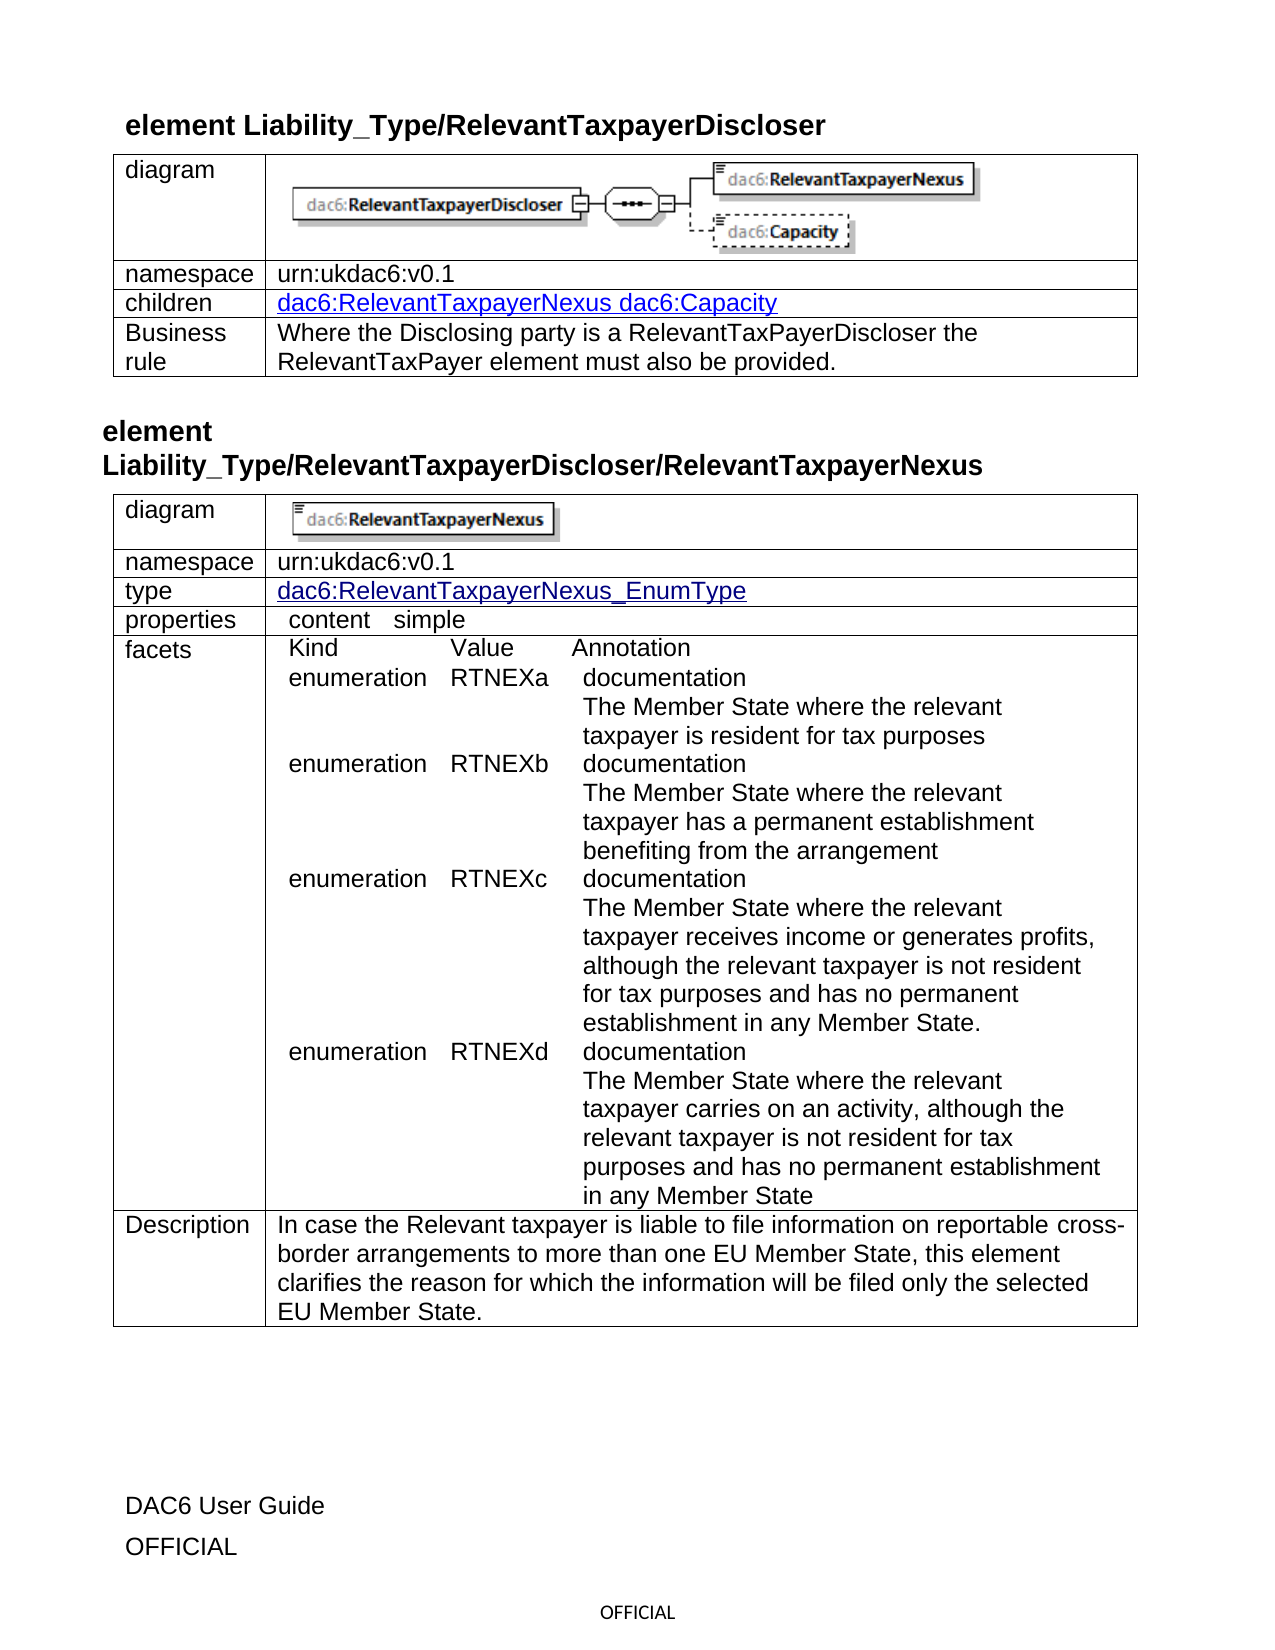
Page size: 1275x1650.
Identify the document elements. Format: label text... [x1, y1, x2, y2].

table_header [266, 495, 1137, 548]
table_cell documentation The Member State where the relevant taxpayer is resident for tax purposes [560, 663, 1137, 749]
table_cell dac6:RelevantTaxpayerNexus dac6:Capacity [266, 290, 1137, 317]
subtitle element Liability_Type/RelevantTaxpayerDiscloser/RelevantTaxpayerNexus [102, 414, 1036, 481]
table_cell enumeration [266, 663, 438, 749]
subtitle element Liability_Type/RelevantTaxpayerDiscloser [125, 108, 1164, 141]
table_cell children [114, 290, 265, 317]
table_cell RTNEXb [439, 750, 559, 864]
table_cell Kind [266, 636, 381, 663]
table_header [266, 155, 1137, 260]
table_cell documentation The Member State where the relevant taxpayer has a permanent establishment benefiting from the arrangement [560, 750, 1137, 864]
table_cell RTNEXc [439, 865, 559, 1037]
table_cell documentation The Member State where the relevant taxpayer receives income or generates profits, although the relevant taxpayer is not resident for tax purposes and has no permanent establishment in any Member State. [560, 865, 1137, 1037]
table_cell Description [114, 1211, 265, 1326]
table_cell RTNEXd [439, 1037, 559, 1209]
table_cell Business rule [114, 318, 265, 376]
table_cell [381, 636, 438, 663]
table_cell [560, 607, 1137, 634]
table_cell urn:ukdac6:v0.1 [266, 261, 1137, 289]
table_cell simple [381, 607, 559, 634]
table_cell dac6:RelevantTaxpayerNexus_EnumType [266, 578, 1137, 606]
table_cell In case the Relevant taxpayer is liable to file information on reportable cross- border arrangements to more than one EU Member State, this element clarifies the reason for which the information will be filed only the selected EU Member State. [266, 1211, 1137, 1326]
table_cell urn:ukdac6:v0.1 [266, 550, 1137, 577]
table_header diagram [114, 495, 265, 548]
table_cell namespace [114, 550, 265, 577]
table_cell RTNEXa [439, 663, 559, 749]
table_cell Where the Disclosing party is a RelevantTaxPayerDiscloser the RelevantTaxPayer element must also be provided. [266, 318, 1137, 376]
table_cell Value [439, 636, 559, 663]
table_cell namespace [114, 261, 265, 289]
table_cell facets [114, 636, 265, 1209]
table_header diagram [114, 155, 265, 260]
table_cell content [266, 607, 381, 634]
table_cell documentation The Member State where the relevant taxpayer carries on an activity, although the relevant taxpayer is not resident for tax purposes and has no permanent establishment in any Member State [560, 1037, 1137, 1209]
table_cell properties [114, 607, 265, 634]
table_cell enumeration [266, 865, 438, 1037]
table_cell type [114, 578, 265, 606]
table_cell enumeration [266, 1037, 438, 1209]
table_cell enumeration [266, 750, 438, 864]
table_cell Annotation [560, 636, 1137, 663]
